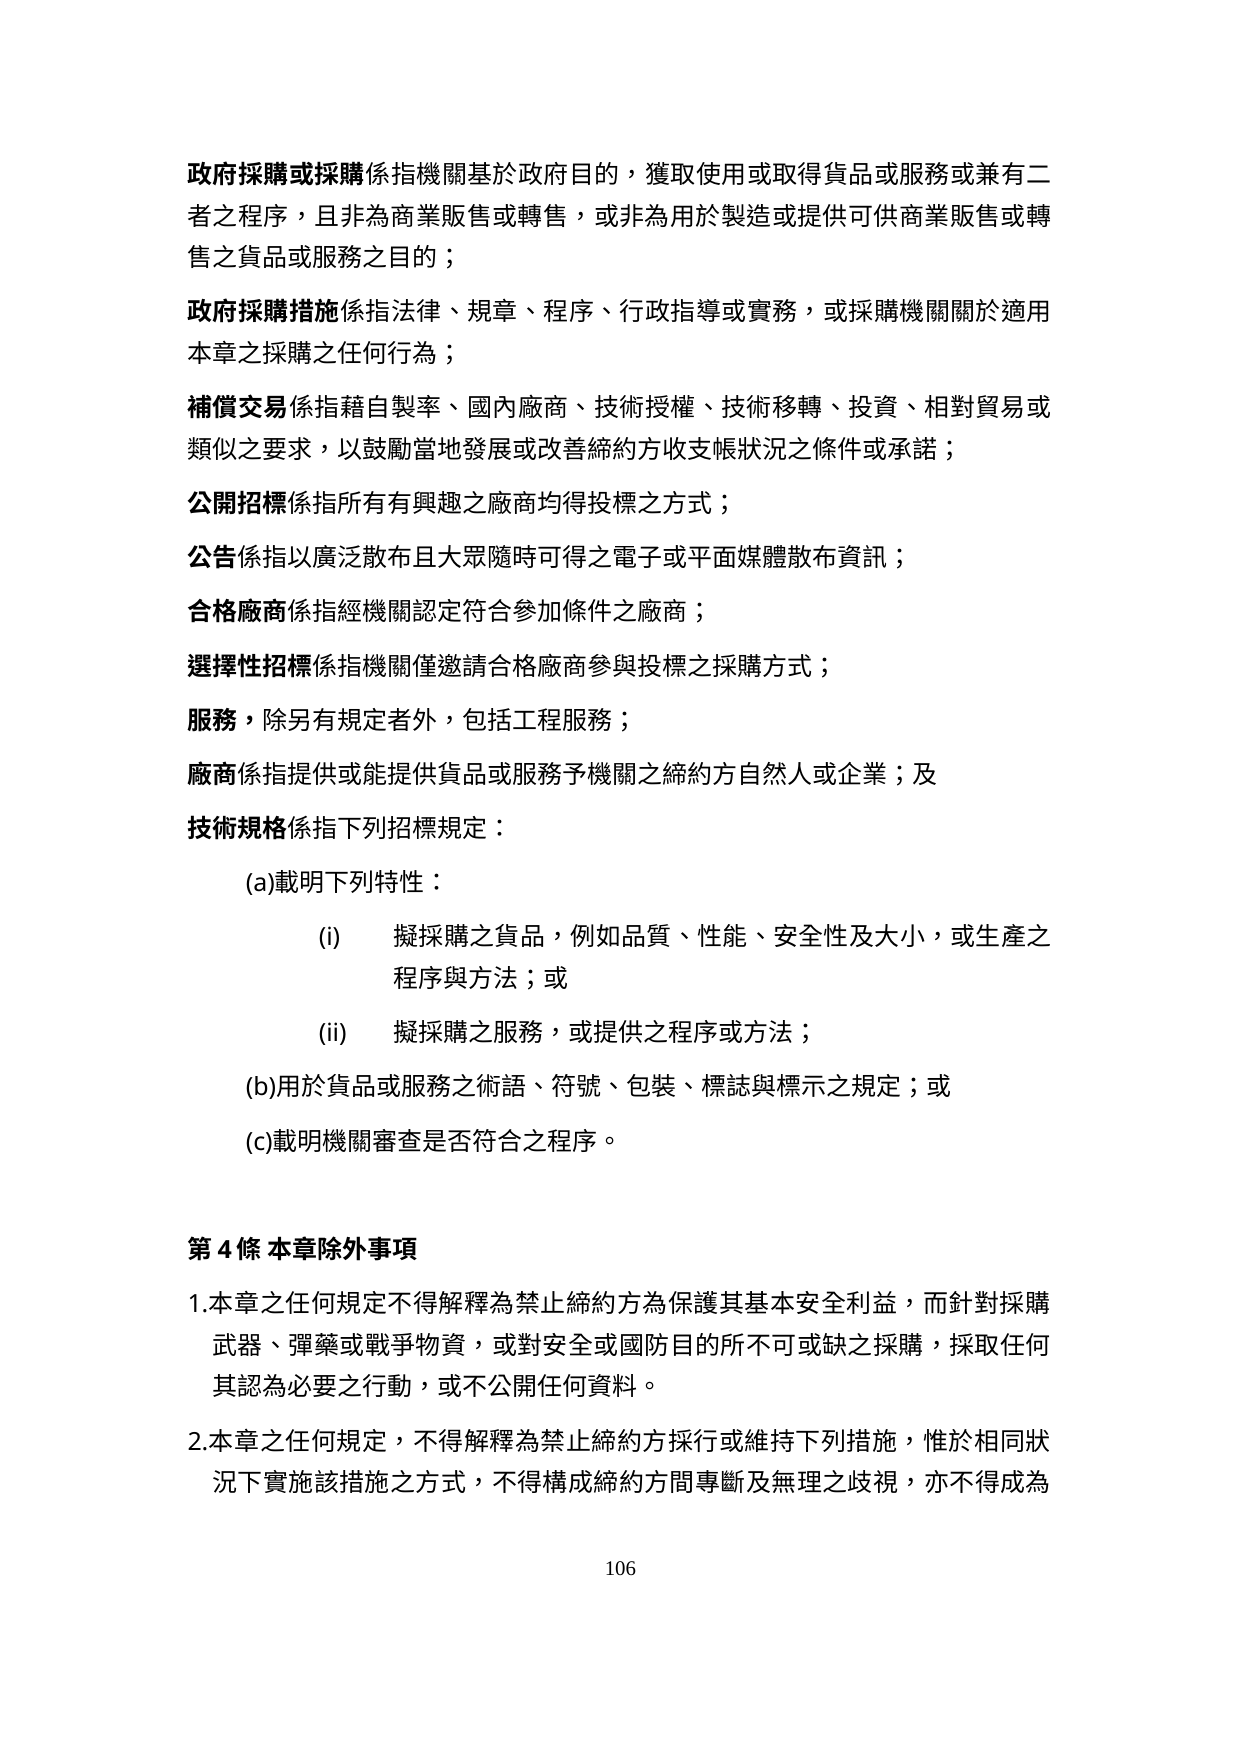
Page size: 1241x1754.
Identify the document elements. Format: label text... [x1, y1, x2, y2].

text 技術規格係指下列招標規定： [187, 804, 1053, 846]
text 1.本章之任何規定不得解釋為禁止締約方為保護其基本安全利益，而針對採購武器、彈藥或戰爭物資，或對安全或國防目的所不可或缺之採購，採取任何其認為必要之行動，或不公開任何資料。 [187, 1279, 1053, 1404]
text 廠商係指提供或能提供貨品或服務予機關之締約方自然人或企業；及 [187, 750, 1053, 792]
text (a)載明下列特性： [246, 858, 1053, 900]
text 第4條 本章除外事項 [187, 1225, 1053, 1267]
text (i) 擬採購之貨品，例如品質、性能、安全性及大小，或生產之程序與方法；或 [318, 912, 1053, 996]
text 政府採購或採購係指機關基於政府目的，獲取使用或取得貨品或服務或兼有二者之程序，且非為商業販售或轉售，或非為用於製造或提供可供商業販售或轉售之貨品或服務之目的； [187, 150, 1053, 275]
text (c)載明機關審查是否符合之程序。 [246, 1117, 1053, 1158]
text 服務，除另有規定者外，包括工程服務； [187, 696, 1053, 737]
text 合格廠商係指經機關認定符合參加條件之廠商； [187, 587, 1053, 629]
text (b)用於貨品或服務之術語、符號、包裝、標誌與標示之規定；或 [246, 1062, 1053, 1104]
text 公開招標係指所有有興趣之廠商均得投標之方式； [187, 479, 1053, 521]
text (ii) 擬採購之服務，或提供之程序或方法； [318, 1008, 1053, 1050]
text 2.本章之任何規定，不得解釋為禁止締約方採行或維持下列措施，惟於相同狀況下實施該措施之方式，不得構成締約方間專斷及無理之歧視，亦不得成為 [187, 1417, 1053, 1500]
text 政府採購措施係指法律、規章、程序、行政指導或實務，或採購機關關於適用本章之採購之任何行為； [187, 287, 1053, 371]
text 選擇性招標係指機關僅邀請合格廠商參與投標之採購方式； [187, 642, 1053, 683]
text 補償交易係指藉自製率、國內廠商、技術授權、技術移轉、投資、相對貿易或類似之要求，以鼓勵當地發展或改善締約方收支帳狀況之條件或承諾； [187, 383, 1053, 467]
text 公告係指以廣泛散布且大眾隨時可得之電子或平面媒體散布資訊； [187, 533, 1053, 575]
